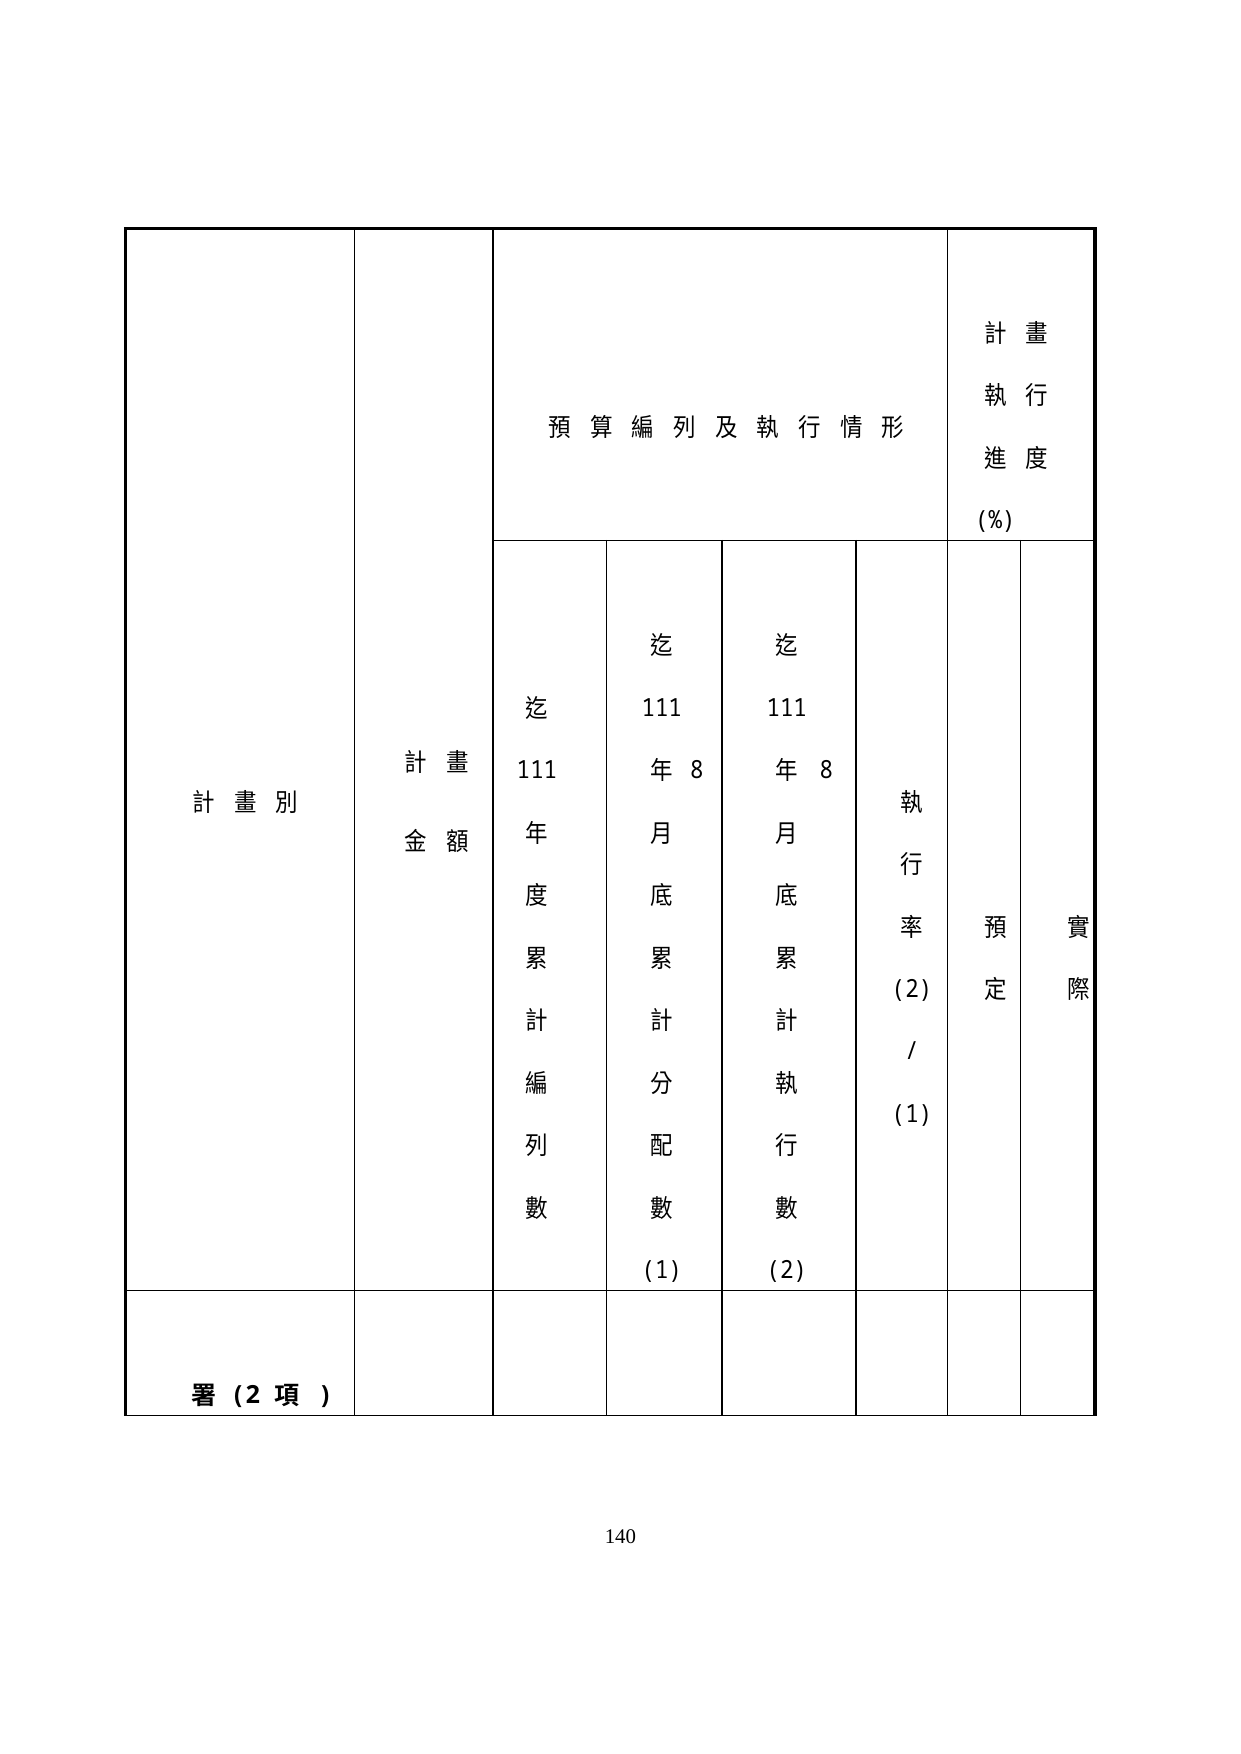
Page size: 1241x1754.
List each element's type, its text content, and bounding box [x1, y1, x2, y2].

table_cell 迄111年8月底累計分配數(1) [607, 541, 721, 1290]
table_cell 執行率(2)/(1) [857, 541, 947, 1290]
table_cell [1021, 1291, 1093, 1415]
table_cell 署(2項) [127, 1291, 354, 1415]
table_cell 迄111年度累計編列數 [494, 541, 606, 1290]
table_header 預算編列及執行情形 [494, 230, 947, 540]
table_cell [355, 1291, 492, 1415]
table_header 計畫 金額 [355, 230, 492, 1290]
table_cell 實際 [1021, 541, 1093, 1290]
table_cell [494, 1291, 606, 1415]
table_header 計畫別 [127, 230, 354, 1290]
table_cell [723, 1291, 855, 1415]
table_cell [857, 1291, 947, 1415]
table_cell 預定 [948, 541, 1020, 1290]
table_cell [607, 1291, 721, 1415]
table_cell 迄111年8月底累計執行數(2) [723, 541, 855, 1290]
table_header 計畫執行進度(%) [948, 230, 1093, 540]
table_cell [948, 1291, 1020, 1415]
